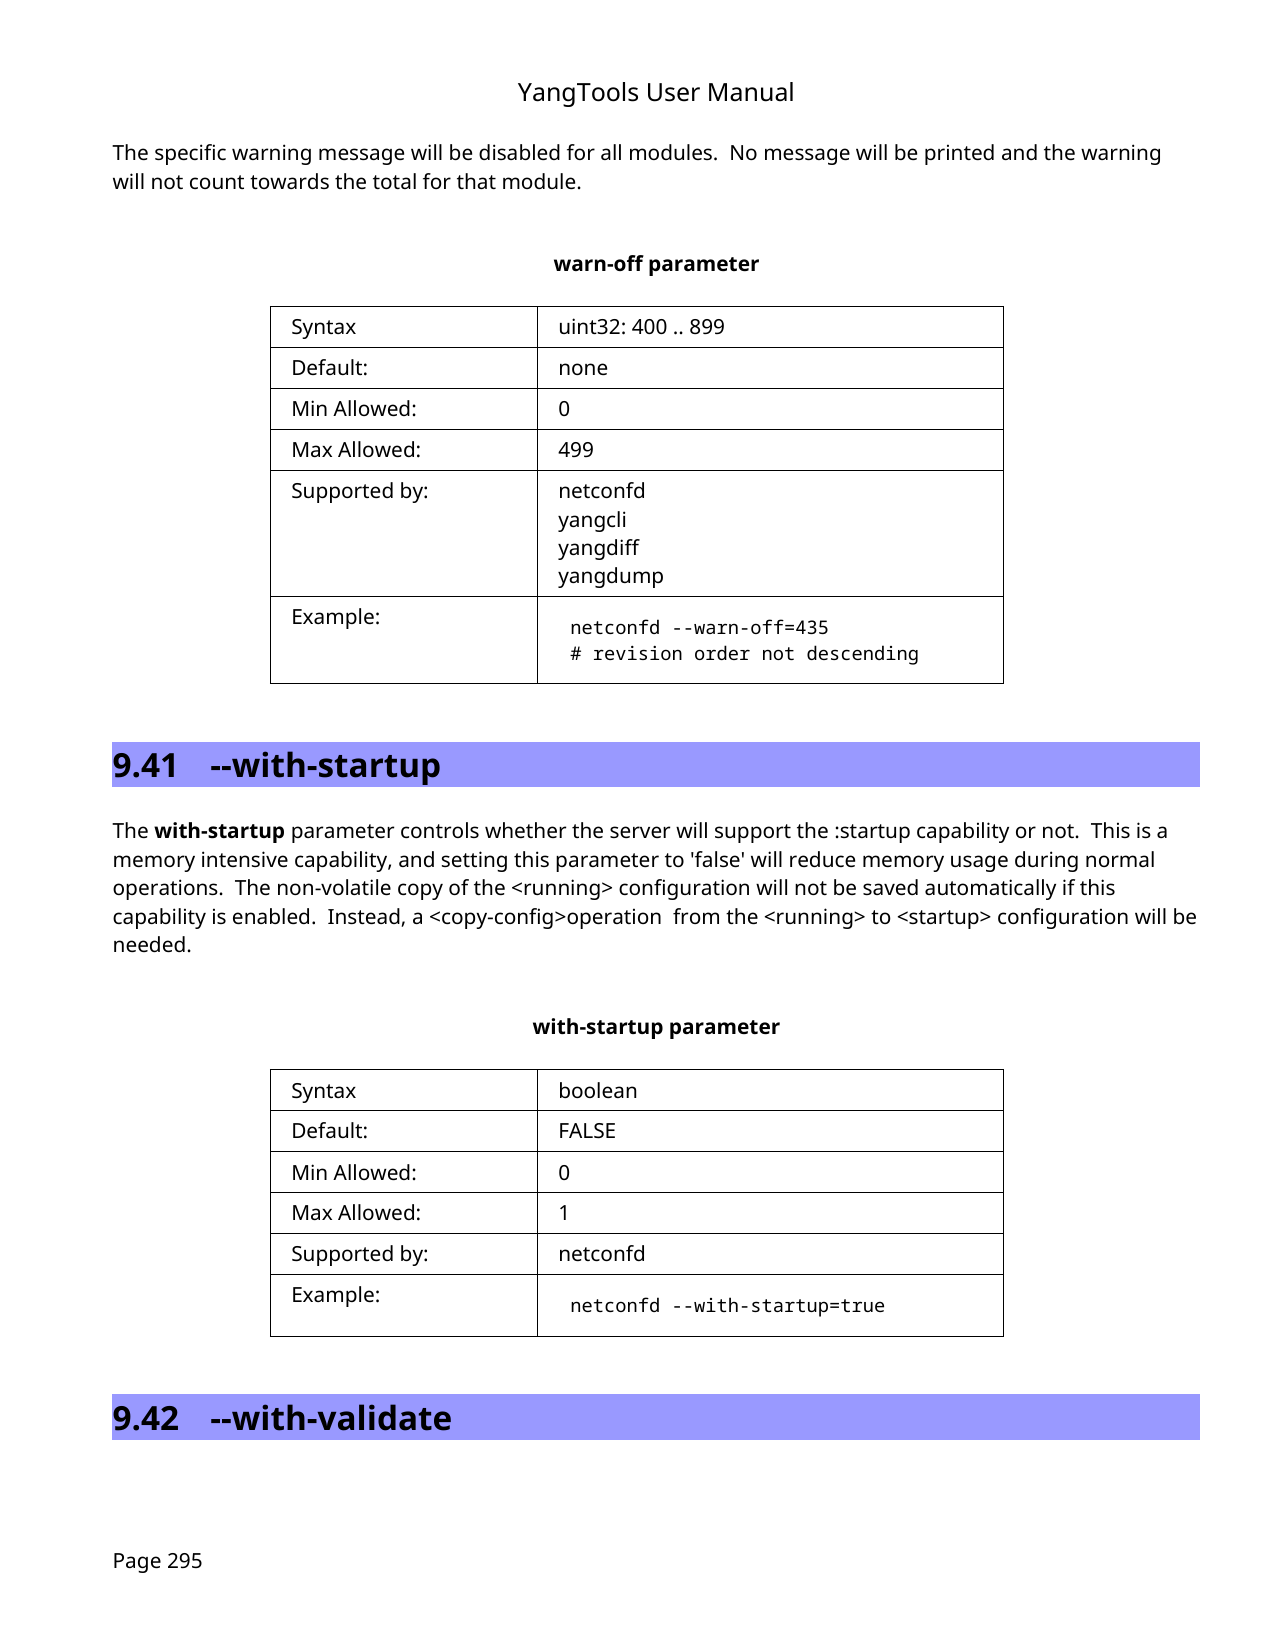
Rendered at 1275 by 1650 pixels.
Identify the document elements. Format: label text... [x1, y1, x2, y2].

subtitle warn-off parameter [127, 249, 1185, 277]
table_cell Max Allowed: [271, 430, 537, 469]
table_cell Example: [271, 597, 537, 683]
subtitle --with-startup [112, 742, 1200, 787]
table_cell FALSE [538, 1111, 1003, 1151]
table_cell netconfd --warn-off=435 # revision order not descending [538, 597, 1003, 683]
text The with-startup parameter controls whether the server will support the :startup capability or not. This is a memory intensive capability, and setting this parameter to 'false' will reduce memory usage during normal operations. The non-volatile copy of the <running> configuration will not be saved automatically if this capability is enabled. Instead, a <copy-config>operation from the <running> to <startup> configuration will be needed. [112, 816, 1200, 959]
table_cell netconfd [538, 1234, 1003, 1274]
table_cell netconfd yangcli yangdiff yangdump [538, 471, 1003, 596]
table_cell 0 [538, 1152, 1003, 1192]
table_cell Example: [271, 1275, 537, 1336]
table_cell Default: [271, 348, 537, 388]
table_header Syntax [271, 1070, 537, 1110]
table_cell 499 [538, 430, 1003, 469]
table_header uint32: 400 .. 899 [538, 307, 1003, 347]
table_cell Default: [271, 1111, 537, 1151]
table_cell Max Allowed: [271, 1193, 537, 1233]
subtitle with-startup parameter [127, 1012, 1185, 1041]
table_cell Supported by: [271, 1234, 537, 1274]
table_cell Min Allowed: [271, 1152, 537, 1192]
table_header Syntax [271, 307, 537, 347]
text The specific warning message will be disabled for all modules. No message will be printed and the warning will not count towards the total for that module. [112, 138, 1200, 195]
table_cell 1 [538, 1193, 1003, 1233]
table_cell none [538, 348, 1003, 388]
subtitle --with-validate [112, 1394, 1200, 1440]
table_cell Min Allowed: [271, 389, 537, 428]
table_cell 0 [538, 389, 1003, 428]
table_cell Supported by: [271, 471, 537, 596]
table_header boolean [538, 1070, 1003, 1110]
table_cell netconfd --with-startup=true [538, 1275, 1003, 1336]
